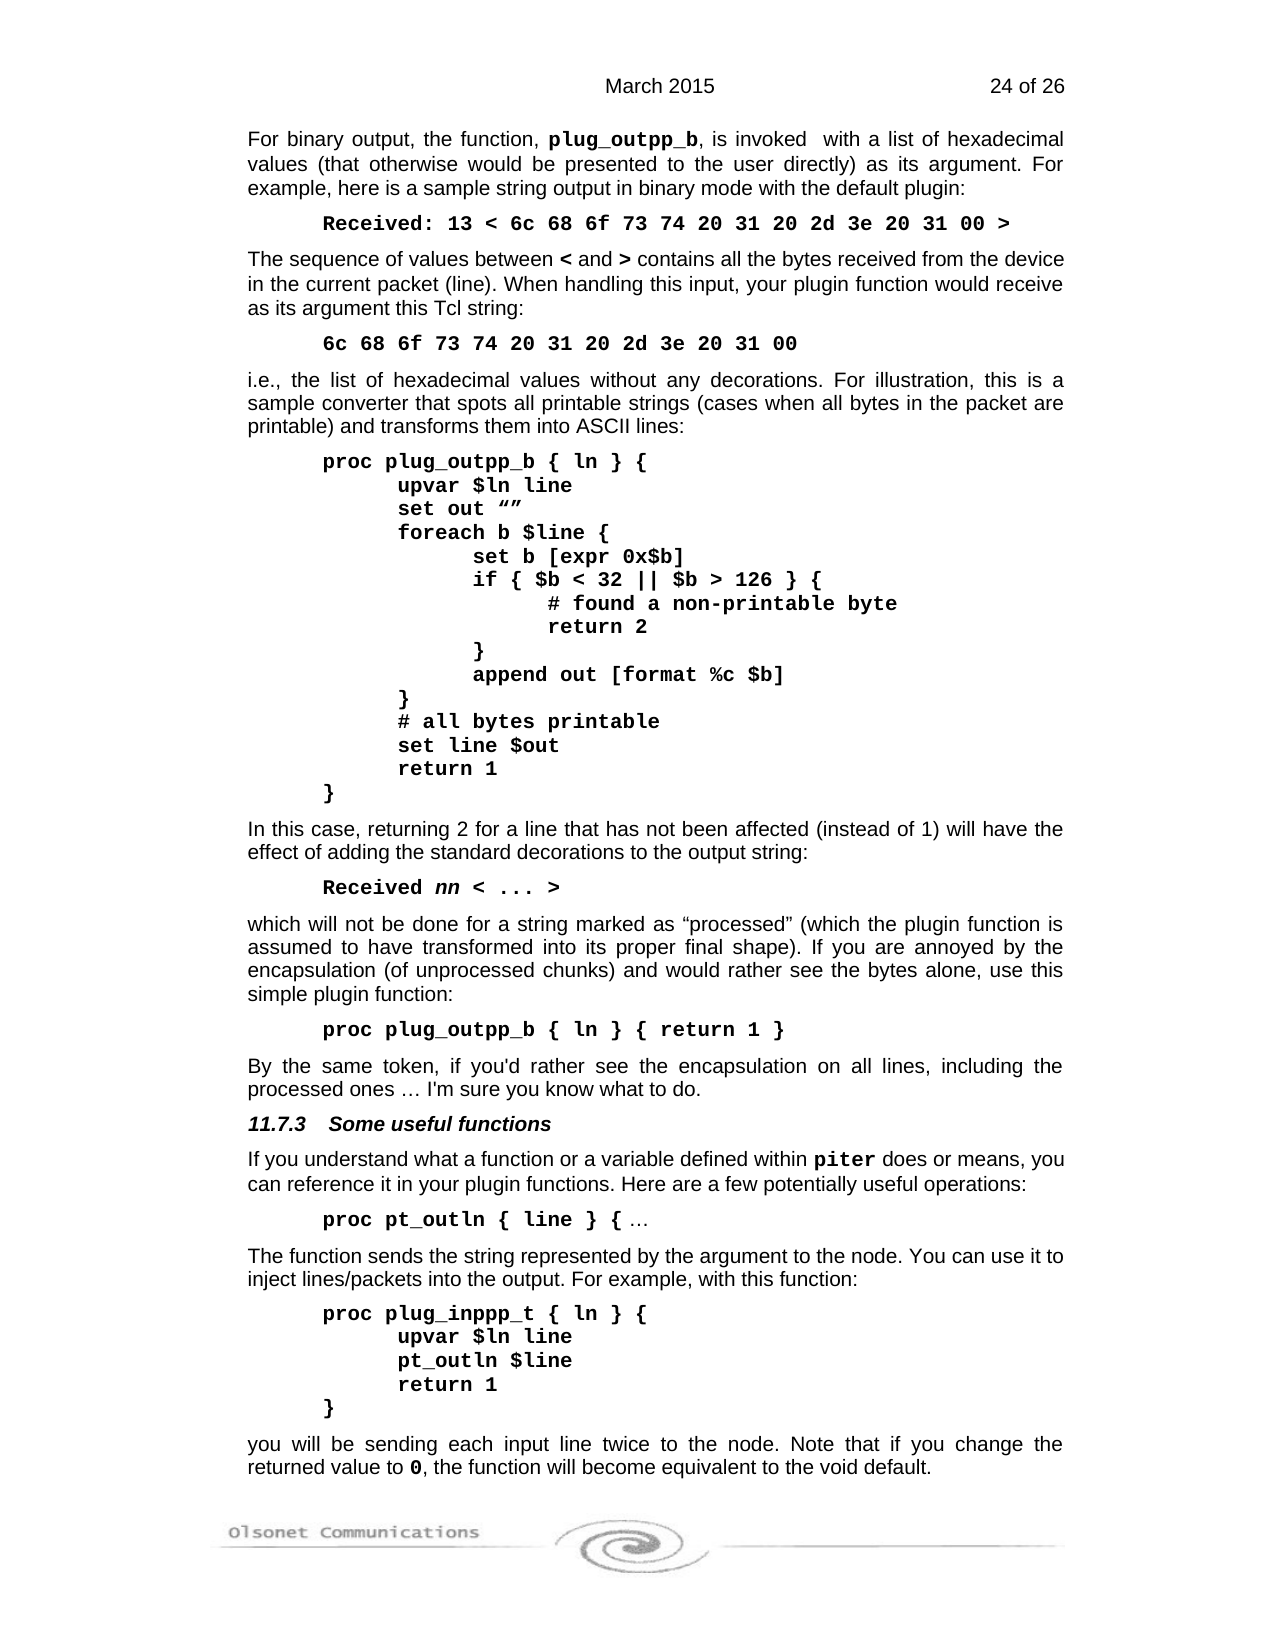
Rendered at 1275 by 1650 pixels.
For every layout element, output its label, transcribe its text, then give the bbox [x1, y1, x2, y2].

text By the same token, if you'd rather see the encapsulation on all lines, including the processed ones … I'm sure you know what to do. [247, 1054, 1065, 1101]
text proc pt_outln { line } { … [247, 1207, 1065, 1233]
text which will not be done for a string marked as “processed” (which the plugin function is assumed to have transformed into its proper final shape). If you are annoyed by the encapsulation (of unprocessed chunks) and would rather see the bytes alone, use this simple plugin function: [247, 913, 1065, 1006]
text upvar $ln line [247, 475, 1065, 498]
text upvar $ln line [247, 1326, 1065, 1350]
subtitle Some useful functions [248, 1112, 1065, 1136]
text } [247, 782, 1065, 806]
text return 1 [247, 758, 1065, 782]
text if { $b < 32 || $b > 126 } { [247, 569, 1065, 593]
text } [247, 1397, 1065, 1421]
text return 1 [247, 1373, 1065, 1397]
text 6c 68 6f 73 74 20 31 20 2d 3e 20 31 00 [247, 331, 1065, 356]
text # found a non-printable byte [247, 593, 1065, 617]
text proc plug_outpp_b { ln } { [247, 449, 1065, 475]
text proc plug_inppp_t { ln } { [247, 1303, 1065, 1326]
text # all bytes printable [247, 711, 1065, 735]
text The function sends the string represented by the argument to the node. You can use it to inject lines/packets into the output. For example, with this function: [247, 1244, 1065, 1291]
text If you understand what a function or a variable defined within piter does or means, you can reference it in your plugin functions. Here are a few potentially useful operations: [247, 1147, 1065, 1196]
text Received: 13 < 6c 68 6f 73 74 20 31 20 2d 3e 20 31 00 > [247, 211, 1065, 236]
text foreach b $line { [247, 522, 1065, 546]
text return 2 [247, 617, 1065, 640]
text The sequence of values between < and > contains all the bytes received from the device in the current packet (line). When handling this input, your plugin function would receive as its argument this Tcl string: [247, 248, 1065, 319]
text set line $out [247, 735, 1065, 758]
text proc plug_outpp_b { ln } { return 1 } [247, 1017, 1065, 1042]
text set b [expr 0x$b] [247, 546, 1065, 569]
text For binary output, the function, plug_outpp_b, is invoked with a list of hexadecimal values (that otherwise would be presented to the user directly) as its argument. For example, here is a sample string output in binary mode with the default plugin: [247, 128, 1065, 199]
text append out [format %c $b] [247, 664, 1065, 687]
text you will be sending each input line twice to the node. Note that if you change the returned value to 0, the function will become equivalent to the void default. [247, 1433, 1065, 1481]
text i.e., the list of hexadecimal values without any decorations. For illustration, this is a sample converter that spots all printable strings (cases when all bytes in the packet are printable) and transforms them into ASCII lines: [247, 368, 1065, 438]
text pt_outln $line [247, 1350, 1065, 1373]
picture [210, 1504, 1065, 1596]
text Received nn < ... > [247, 876, 1065, 901]
text set out “” [247, 498, 1065, 522]
text In this case, returning 2 for a line that has not been affected (instead of 1) will have the effect of adding the standard decorations to the output string: [247, 817, 1065, 864]
text } [247, 687, 1065, 711]
text } [247, 640, 1065, 664]
